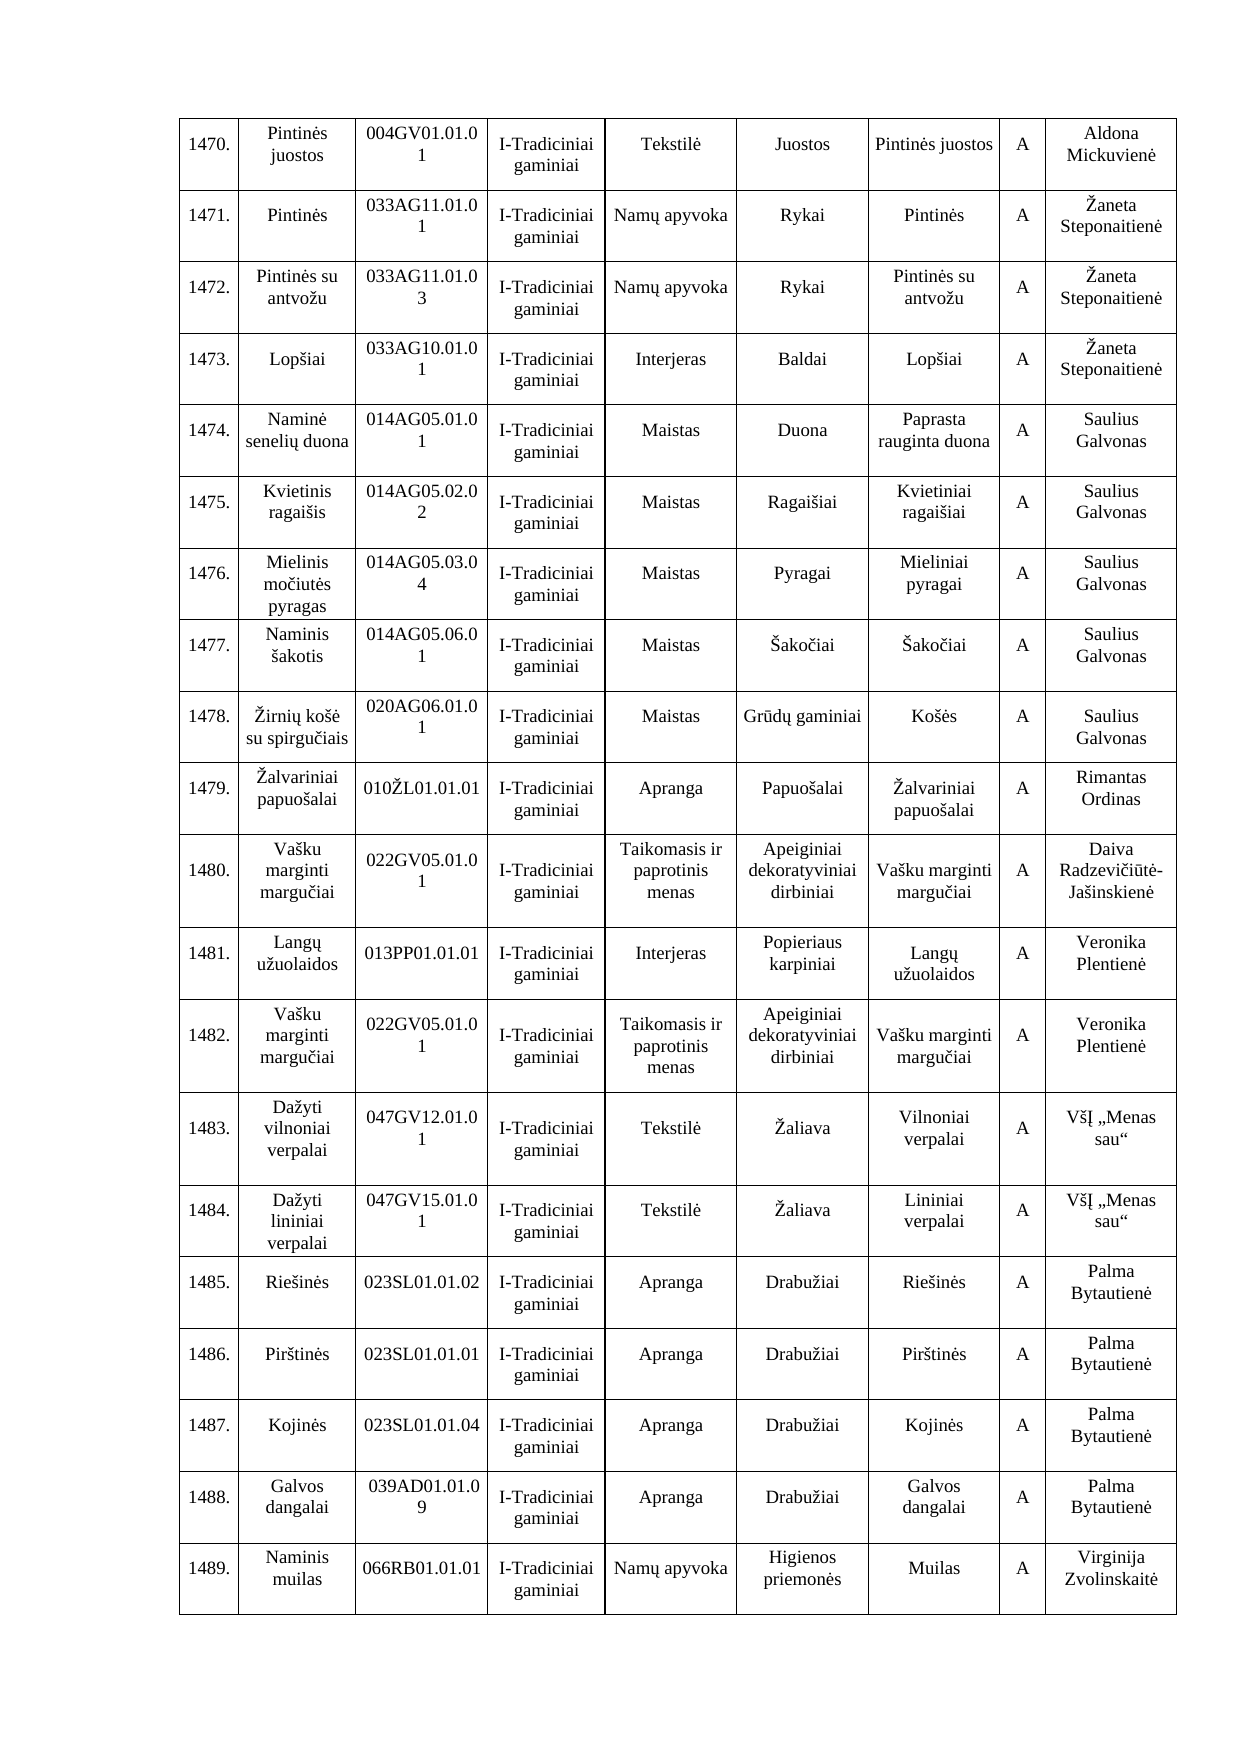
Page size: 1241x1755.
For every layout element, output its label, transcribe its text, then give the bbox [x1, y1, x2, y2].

table_cell [175, 476, 179, 547]
table_cell Žaneta Steponaitienė [1046, 262, 1176, 333]
table_cell [1177, 261, 1182, 333]
table_cell Pintinės [239, 191, 355, 261]
table_cell Papuošalai [737, 763, 868, 834]
table_cell [1177, 1256, 1182, 1328]
table_cell Saulius Galvonas [1046, 620, 1176, 691]
table_cell A [1000, 763, 1045, 834]
table_cell Namų apyvoka [606, 191, 736, 261]
table_cell Saulius Galvonas [1046, 692, 1176, 762]
table_cell Rimantas Ordinas [1046, 763, 1176, 834]
table_cell Taikomasis ir paprotinis menas [606, 835, 736, 927]
table_cell Vašku marginti margučiai [239, 835, 355, 927]
table_cell Apranga [606, 1400, 736, 1471]
table_cell [175, 834, 179, 927]
table_cell [1177, 691, 1182, 762]
table_cell Drabužiai [737, 1400, 868, 1471]
table_cell A [1000, 928, 1045, 998]
table_cell 023SL01.01.04 [356, 1400, 487, 1471]
table_cell Drabužiai [737, 1472, 868, 1542]
table_cell Grūdų gaminiai [737, 692, 868, 762]
table_cell VšĮ „Menas sau“ [1046, 1093, 1176, 1185]
table_cell 039AD01.01.09 [356, 1472, 487, 1542]
table_cell Kvietiniai ragaišiai [869, 477, 999, 547]
table_cell Lopšiai [239, 334, 355, 404]
table_cell Apeiginiai dekoratyviniai dirbiniai [737, 835, 868, 927]
table_cell I-Tradiciniai gaminiai [488, 262, 604, 333]
table_cell Higienos priemonės [737, 1544, 868, 1614]
table_cell [175, 1471, 179, 1542]
table_cell [175, 691, 179, 762]
table_cell Maistas [606, 692, 736, 762]
table_cell Maistas [606, 549, 736, 619]
table_cell Žaliava [737, 1093, 868, 1185]
table_cell Žaliava [737, 1186, 868, 1256]
table_cell [1177, 1092, 1182, 1185]
table_cell Juostos [737, 119, 868, 190]
table_cell Apranga [606, 1257, 736, 1328]
table_cell [175, 927, 179, 998]
table_cell Langų užuolaidos [239, 928, 355, 998]
table_cell I-Tradiciniai gaminiai [488, 477, 604, 547]
table_cell Vilnoniai verpalai [869, 1093, 999, 1185]
table_cell Naminis muilas [239, 1544, 355, 1614]
table_cell [1177, 1471, 1182, 1542]
table_cell [175, 1399, 179, 1471]
table_cell A [1000, 1093, 1045, 1185]
table_cell [175, 1328, 179, 1399]
table_cell A [1000, 334, 1045, 404]
table_cell I-Tradiciniai gaminiai [488, 1186, 604, 1256]
table_cell [175, 762, 179, 834]
table_cell 1474. [180, 405, 238, 476]
table_cell A [1000, 1544, 1045, 1614]
table_cell Paprasta rauginta duona [869, 405, 999, 476]
table_cell Aldona Mickuvienė [1046, 119, 1176, 190]
table_cell [1177, 404, 1182, 476]
table_cell 033AG10.01.01 [356, 334, 487, 404]
table_cell 1479. [180, 763, 238, 834]
table_cell A [1000, 1400, 1045, 1471]
table_cell A [1000, 119, 1045, 190]
table_cell Pirštinės [239, 1329, 355, 1399]
table_cell I-Tradiciniai gaminiai [488, 549, 604, 619]
table_cell [175, 1543, 179, 1614]
table_cell A [1000, 1472, 1045, 1542]
table_cell Tekstilė [606, 119, 736, 190]
table_cell A [1000, 1000, 1045, 1092]
table_cell [1177, 1399, 1182, 1471]
table_cell I-Tradiciniai gaminiai [488, 405, 604, 476]
table_cell Interjeras [606, 928, 736, 998]
table_cell 1475. [180, 477, 238, 547]
table_cell 010ŽL01.01.01 [356, 763, 487, 834]
table_cell 014AG05.03.04 [356, 549, 487, 619]
table_cell Duona [737, 405, 868, 476]
table_cell Žirnių košė su spirgučiais [239, 692, 355, 762]
table_cell [175, 333, 179, 404]
table_cell 020AG06.01.01 [356, 692, 487, 762]
table_cell Langų užuolaidos [869, 928, 999, 998]
table_cell Galvos dangalai [869, 1472, 999, 1542]
table_cell Maistas [606, 477, 736, 547]
table_cell A [1000, 1186, 1045, 1256]
table_cell Košės [869, 692, 999, 762]
table_cell [175, 548, 179, 619]
table_cell [175, 190, 179, 261]
table_cell [175, 1185, 179, 1256]
table_cell Pyragai [737, 549, 868, 619]
table_cell 033AG11.01.01 [356, 191, 487, 261]
table_cell Pintinės su antvožu [239, 262, 355, 333]
table_cell [1177, 548, 1182, 619]
table_cell Ragaišiai [737, 477, 868, 547]
table_cell VšĮ „Menas sau“ [1046, 1186, 1176, 1256]
table_cell Lininiai verpalai [869, 1186, 999, 1256]
table_cell A [1000, 405, 1045, 476]
table_cell Rykai [737, 191, 868, 261]
table_cell I-Tradiciniai gaminiai [488, 1000, 604, 1092]
table_cell A [1000, 620, 1045, 691]
table_cell 022GV05.01.01 [356, 835, 487, 927]
table_cell [1177, 619, 1182, 691]
table_cell Dažyti lininiai verpalai [239, 1186, 355, 1256]
table_cell I-Tradiciniai gaminiai [488, 620, 604, 691]
table_cell I-Tradiciniai gaminiai [488, 1329, 604, 1399]
table_cell Maistas [606, 405, 736, 476]
table_cell 047GV12.01.01 [356, 1093, 487, 1185]
table_cell Saulius Galvonas [1046, 405, 1176, 476]
table_cell 1470. [180, 119, 238, 190]
table_cell Kojinės [869, 1400, 999, 1471]
table_cell Drabužiai [737, 1329, 868, 1399]
table_cell Daiva Radzevičiūtė-Jašinskienė [1046, 835, 1176, 927]
table_cell 1472. [180, 262, 238, 333]
table_cell Maistas [606, 620, 736, 691]
table_cell Popieriaus karpiniai [737, 928, 868, 998]
table_cell Vašku marginti margučiai [869, 1000, 999, 1092]
table_cell Baldai [737, 334, 868, 404]
table_cell Saulius Galvonas [1046, 549, 1176, 619]
table_cell Pintinės juostos [869, 119, 999, 190]
table_cell [1177, 190, 1182, 261]
table_cell Vašku marginti margučiai [239, 1000, 355, 1092]
table_cell Riešinės [239, 1257, 355, 1328]
table_cell [1177, 476, 1182, 547]
table_cell Žaneta Steponaitienė [1046, 191, 1176, 261]
table_cell [1177, 1543, 1182, 1614]
table_cell Šakočiai [869, 620, 999, 691]
table_cell A [1000, 1257, 1045, 1328]
table_cell Namų apyvoka [606, 262, 736, 333]
table_cell 014AG05.02.02 [356, 477, 487, 547]
table_cell A [1000, 835, 1045, 927]
table_cell Tekstilė [606, 1186, 736, 1256]
table_cell Taikomasis ir paprotinis menas [606, 1000, 736, 1092]
table_cell I-Tradiciniai gaminiai [488, 1257, 604, 1328]
table_cell Naminis šakotis [239, 620, 355, 691]
table_cell A [1000, 262, 1045, 333]
table_cell 1488. [180, 1472, 238, 1542]
table_cell Veronika Plentienė [1046, 928, 1176, 998]
table_cell [175, 404, 179, 476]
table_cell Palma Bytautienė [1046, 1400, 1176, 1471]
table_cell [1177, 999, 1182, 1092]
table_cell 1471. [180, 191, 238, 261]
table_cell 023SL01.01.01 [356, 1329, 487, 1399]
table_cell 1485. [180, 1257, 238, 1328]
table_cell 1484. [180, 1186, 238, 1256]
table_cell 004GV01.01.01 [356, 119, 487, 190]
table_cell A [1000, 549, 1045, 619]
table_cell [1177, 927, 1182, 998]
table_cell 1487. [180, 1400, 238, 1471]
table_cell I-Tradiciniai gaminiai [488, 334, 604, 404]
table_cell Palma Bytautienė [1046, 1329, 1176, 1399]
table_cell [175, 118, 179, 190]
table_cell Mielinis močiutės pyragas [239, 549, 355, 619]
table_cell 014AG05.06.01 [356, 620, 487, 691]
table_cell I-Tradiciniai gaminiai [488, 119, 604, 190]
table_cell Dažyti vilnoniai verpalai [239, 1093, 355, 1185]
table_cell Vašku marginti margučiai [869, 835, 999, 927]
table_cell 1480. [180, 835, 238, 927]
table_cell Apeiginiai dekoratyviniai dirbiniai [737, 1000, 868, 1092]
table_cell Pirštinės [869, 1329, 999, 1399]
table_cell Kojinės [239, 1400, 355, 1471]
table_cell Šakočiai [737, 620, 868, 691]
table_cell Pintinės su antvožu [869, 262, 999, 333]
table_cell I-Tradiciniai gaminiai [488, 692, 604, 762]
table_cell Kvietinis ragaišis [239, 477, 355, 547]
table_cell [1177, 834, 1182, 927]
table_cell Apranga [606, 763, 736, 834]
table_cell A [1000, 477, 1045, 547]
table_cell 022GV05.01.01 [356, 1000, 487, 1092]
table_cell Tekstilė [606, 1093, 736, 1185]
table_cell I-Tradiciniai gaminiai [488, 1400, 604, 1471]
table_cell Palma Bytautienė [1046, 1257, 1176, 1328]
table_cell Muilas [869, 1544, 999, 1614]
table_cell I-Tradiciniai gaminiai [488, 835, 604, 927]
table_cell 1473. [180, 334, 238, 404]
table_cell Saulius Galvonas [1046, 477, 1176, 547]
table_cell [175, 261, 179, 333]
table_cell 066RB01.01.01 [356, 1544, 487, 1614]
table_cell 013PP01.01.01 [356, 928, 487, 998]
table_cell Apranga [606, 1472, 736, 1542]
table_cell 033AG11.01.03 [356, 262, 487, 333]
table_cell [1177, 333, 1182, 404]
table_cell 1481. [180, 928, 238, 998]
table_cell Žalvariniai papuošalai [239, 763, 355, 834]
table_cell 023SL01.01.02 [356, 1257, 487, 1328]
table_cell [175, 1092, 179, 1185]
table_cell [175, 1256, 179, 1328]
table_cell 1476. [180, 549, 238, 619]
table_cell 1483. [180, 1093, 238, 1185]
table_cell Galvos dangalai [239, 1472, 355, 1542]
table_cell 1477. [180, 620, 238, 691]
table_cell Palma Bytautienė [1046, 1472, 1176, 1542]
table_cell [175, 999, 179, 1092]
table_cell [1177, 118, 1182, 190]
table_cell A [1000, 692, 1045, 762]
table_cell Namų apyvoka [606, 1544, 736, 1614]
table_cell I-Tradiciniai gaminiai [488, 191, 604, 261]
table_cell Veronika Plentienė [1046, 1000, 1176, 1092]
table_cell I-Tradiciniai gaminiai [488, 1093, 604, 1185]
table_cell Lopšiai [869, 334, 999, 404]
table_cell 014AG05.01.01 [356, 405, 487, 476]
table_cell Žaneta Steponaitienė [1046, 334, 1176, 404]
table_cell Naminė senelių duona [239, 405, 355, 476]
table_cell [1177, 1185, 1182, 1256]
table_cell [1177, 1328, 1182, 1399]
table_cell Mieliniai pyragai [869, 549, 999, 619]
table_cell [1177, 762, 1182, 834]
table_cell 047GV15.01.01 [356, 1186, 487, 1256]
table_cell 1478. [180, 692, 238, 762]
table_cell Drabužiai [737, 1257, 868, 1328]
table_cell Riešinės [869, 1257, 999, 1328]
table_cell I-Tradiciniai gaminiai [488, 1472, 604, 1542]
table_cell A [1000, 1329, 1045, 1399]
table_cell I-Tradiciniai gaminiai [488, 763, 604, 834]
table_cell Pintinės juostos [239, 119, 355, 190]
table_cell Interjeras [606, 334, 736, 404]
table_cell Apranga [606, 1329, 736, 1399]
table_cell Virginija Zvolinskaitė [1046, 1544, 1176, 1614]
table_cell [175, 619, 179, 691]
table_cell I-Tradiciniai gaminiai [488, 1544, 604, 1614]
table_cell I-Tradiciniai gaminiai [488, 928, 604, 998]
table_cell 1482. [180, 1000, 238, 1092]
table_cell A [1000, 191, 1045, 261]
table_cell 1486. [180, 1329, 238, 1399]
table_cell Rykai [737, 262, 868, 333]
table_cell Žalvariniai papuošalai [869, 763, 999, 834]
table_cell 1489. [180, 1544, 238, 1614]
table_cell Pintinės [869, 191, 999, 261]
